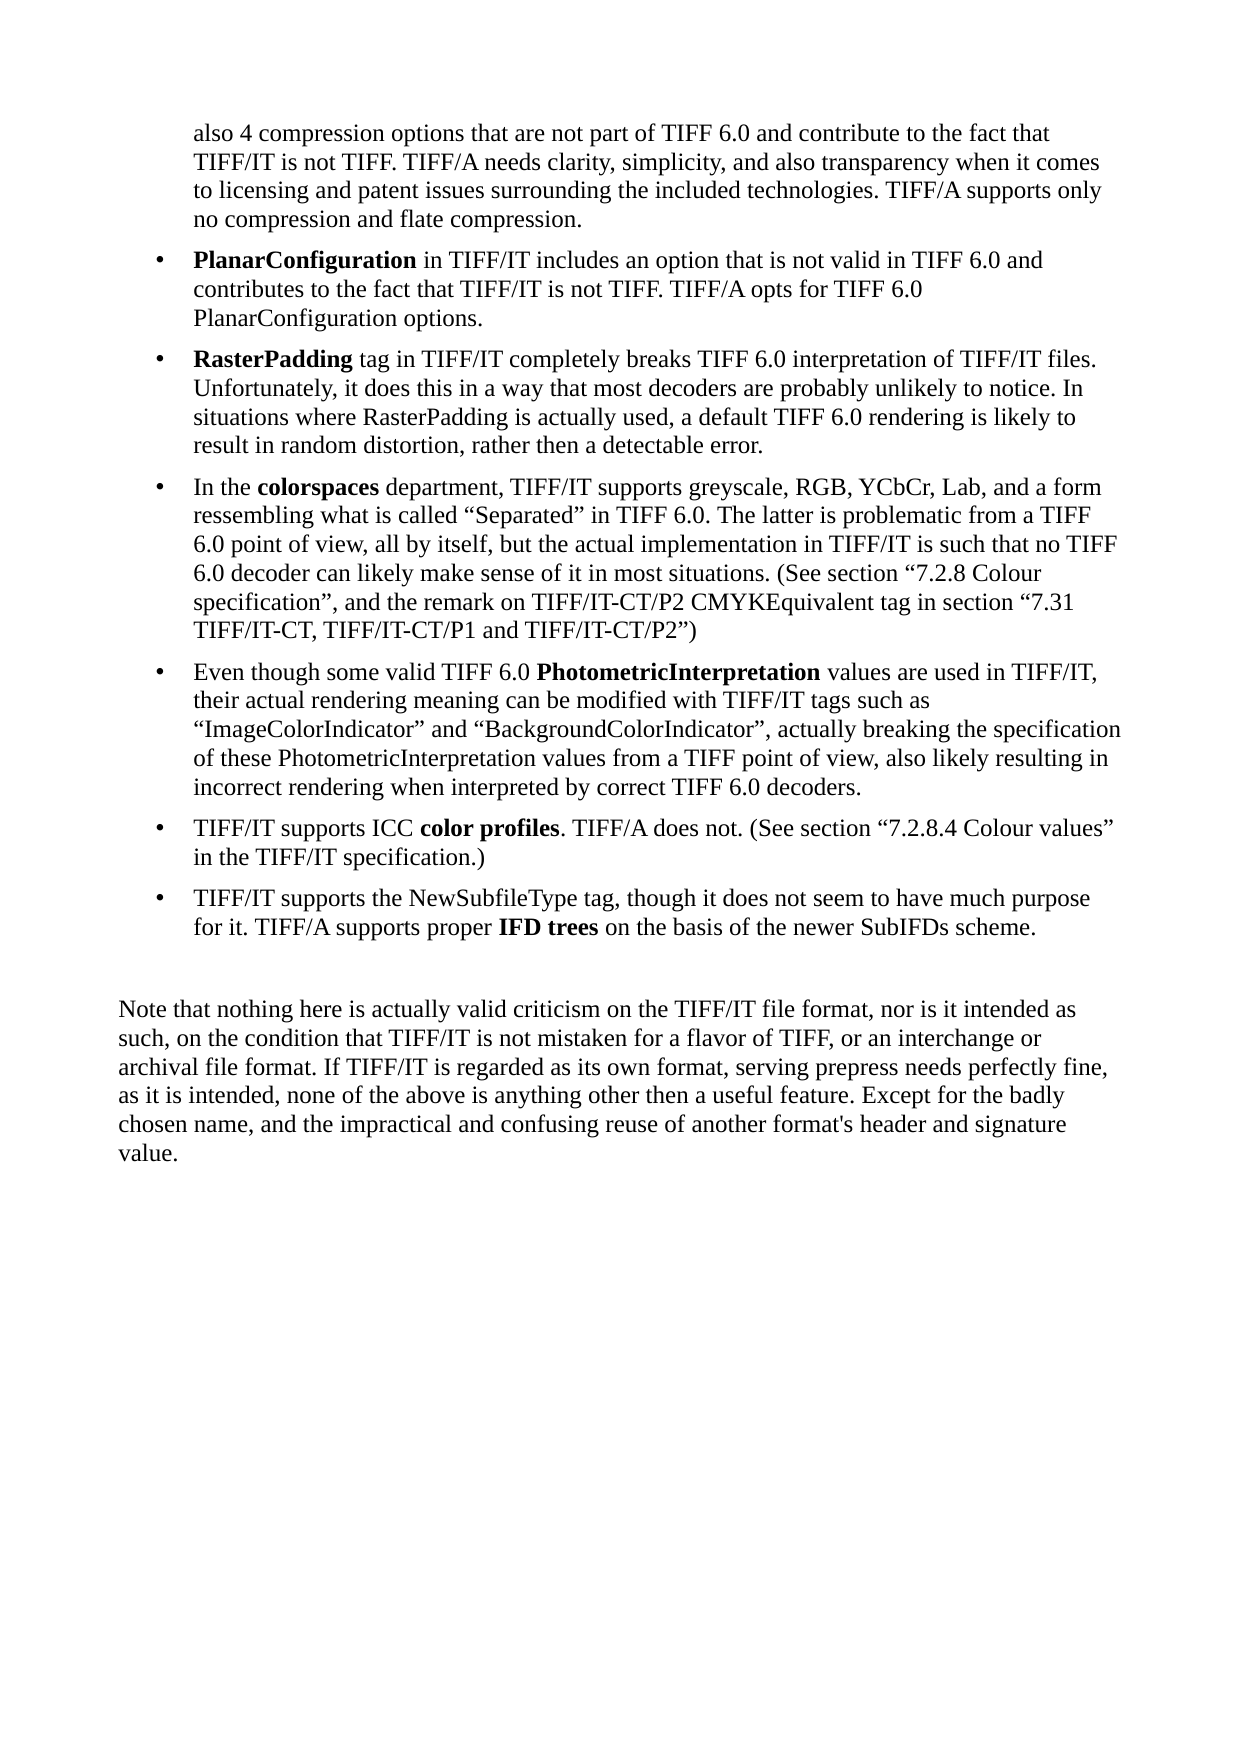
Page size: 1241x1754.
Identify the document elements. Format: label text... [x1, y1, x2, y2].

list In the colorspaces department, TIFF/IT supports greyscale, RGB, YCbCr, Lab, and a form ressembling what is called “Separated” in TIFF 6.0. The latter is problematic from a TIFF 6.0 point of view, all by itself, but the actual implementation in TIFF/IT is such that no TIFF 6.0 decoder can likely make sense of it in most situations. (See section “7.2.8 Colour specification”, and the remark on TIFF/IT-CT/P2 CMYKEquivalent tag in section “7.31 TIFF/IT-CT, TIFF/IT-CT/P1 and TIFF/IT-CT/P2”) [156, 472, 1122, 644]
list TIFF/IT supports ICC color profiles. TIFF/A does not. (See section “7.2.8.4 Colour values” in the TIFF/IT specification.) [156, 813, 1122, 871]
text Note that nothing here is actually valid criticism on the TIFF/IT file format, nor is it intended as such, on the condition that TIFF/IT is not mistaken for a flavor of TIFF, or an interchange or archival file format. If TIFF/IT is regarded as its own format, serving prepress needs perfectly fine, as it is intended, none of the above is anything other then a useful feature. Except for the badly chosen name, and the impractical and confusing reuse of another format's header and signature value. [118, 994, 1122, 1167]
list RasterPadding tag in TIFF/IT completely breaks TIFF 6.0 interpretation of TIFF/IT files. Unfortunately, it does this in a way that most decoders are probably unlikely to notice. In situations where RasterPadding is actually used, a default TIFF 6.0 rendering is likely to result in random distortion, rather then a detectable error. [156, 344, 1122, 459]
list PlanarConfiguration in TIFF/IT includes an option that is not valid in TIFF 6.0 and contributes to the fact that TIFF/IT is not TIFF. TIFF/A opts for TIFF 6.0 PlanarConfiguration options. [156, 246, 1122, 332]
list TIFF/IT supports the NewSubfileType tag, though it does not seem to have much purpose for it. TIFF/A supports proper IFD trees on the basis of the newer SubIFDs scheme. [156, 883, 1122, 941]
list Even though some valid TIFF 6.0 PhotometricInterpretation values are used in TIFF/IT, their actual rendering meaning can be modified with TIFF/IT tags such as “ImageColorIndicator” and “BackgroundColorIndicator”, actually breaking the specification of these PhotometricInterpretation values from a TIFF point of view, also likely resulting in incorrect rendering when interpreted by correct TIFF 6.0 decoders. [156, 657, 1122, 801]
list also 4 compression options that are not part of TIFF 6.0 and contribute to the fact that TIFF/IT is not TIFF. TIFF/A needs clarity, simplicity, and also transparency when it comes to licensing and patent issues surrounding the included technologies. TIFF/A supports only no compression and flate compression. [156, 118, 1122, 233]
